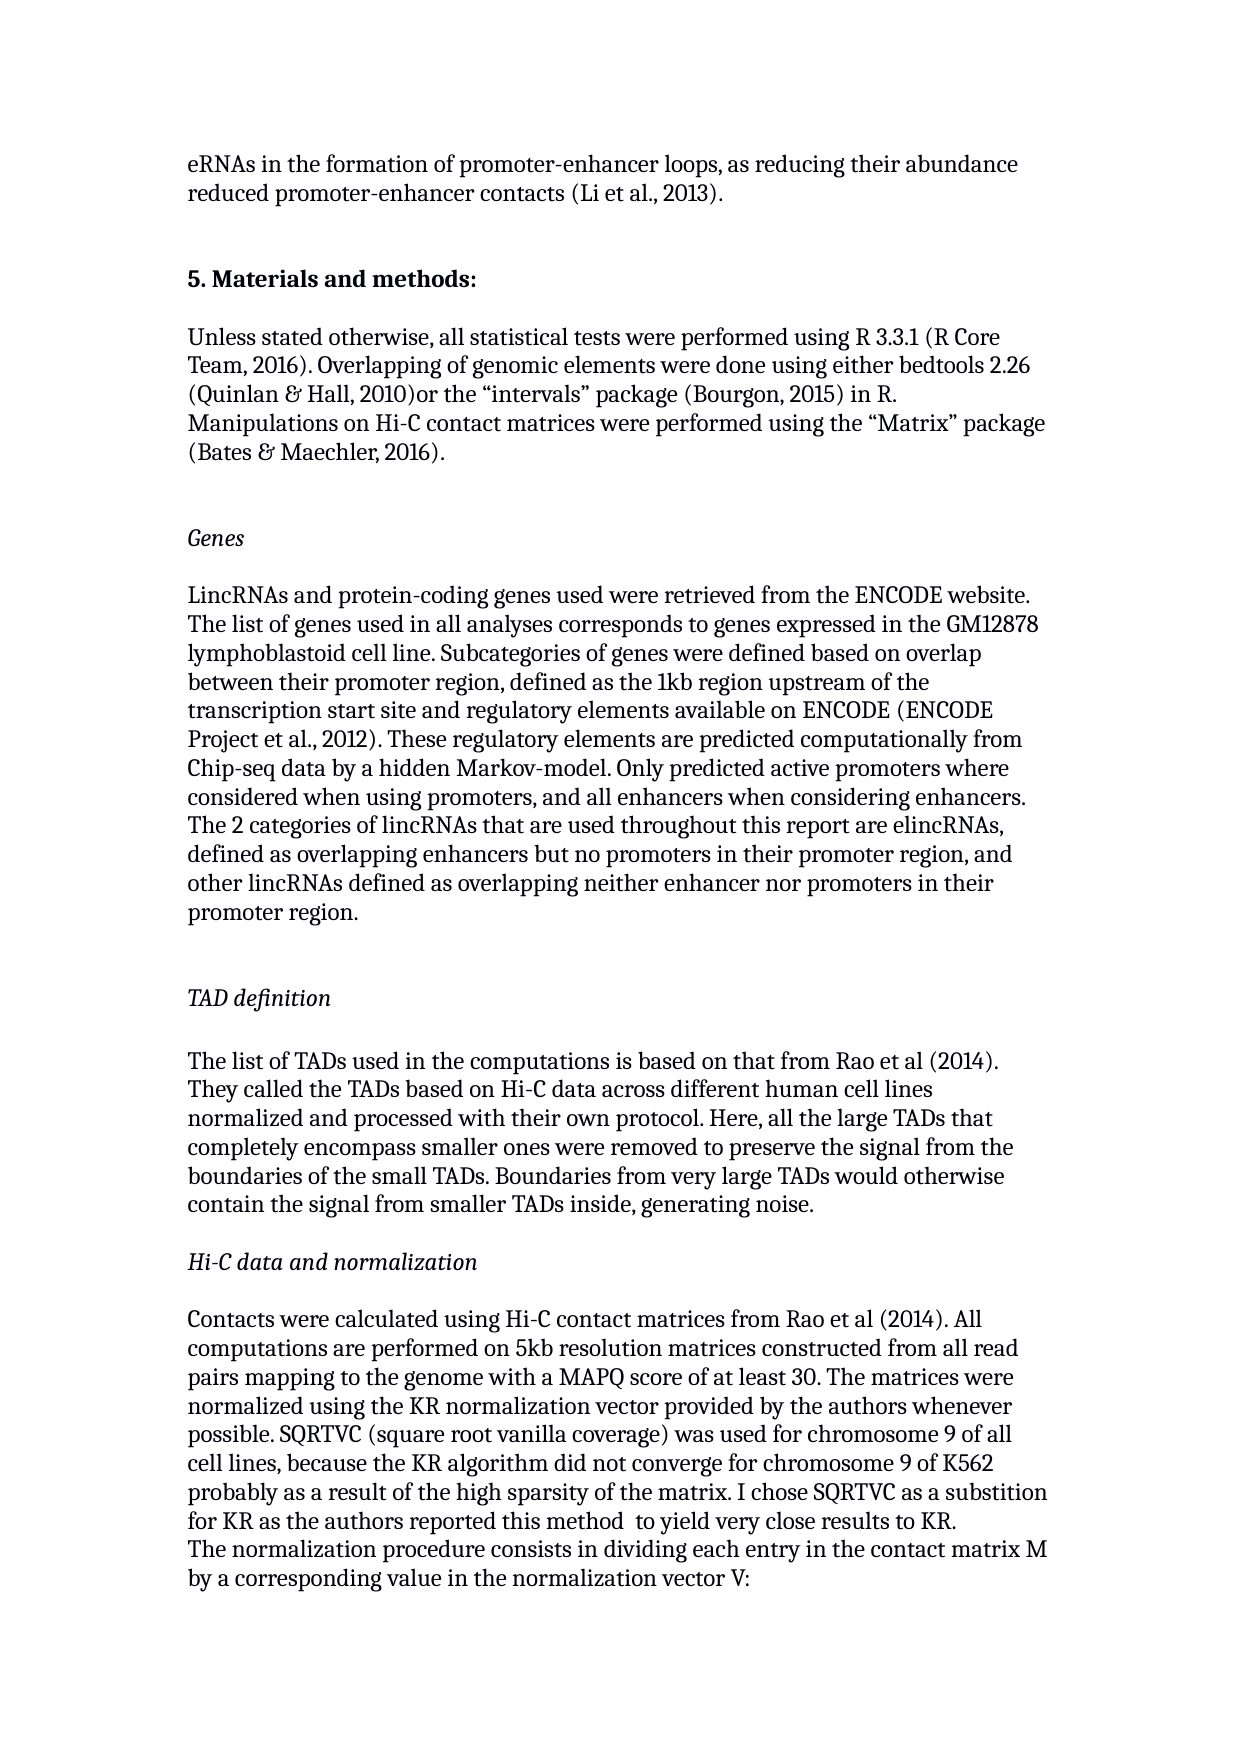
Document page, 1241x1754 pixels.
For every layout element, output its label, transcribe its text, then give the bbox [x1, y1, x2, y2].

text LincRNAs and protein-coding genes used were retrieved from the ENCODE website. The list of genes used in all analyses corresponds to genes expressed in the GM12878 lymphoblastoid cell line. Subcategories of genes were defined based on overlap between their promoter region, defined as the 1kb region upstream of the transcription start site and regulatory elements available on ENCODE (ENCODE Project et al., 2012)⁠. These regulatory elements are predicted computationally from Chip-seq data by a hidden Markov-model. Only predicted active promoters where considered when using promoters, and all enhancers when considering enhancers. The 2 categories of lincRNAs that are used throughout this report are elincRNAs, defined as overlapping enhancers but no promoters in their promoter region, and other lincRNAs defined as overlapping neither enhancer nor promoters in their promoter region. [187, 581, 1053, 926]
text eRNAs in the formation of promoter-enhancer loops, as reducing their abundance reduced promoter-enhancer contacts (Li et al., 2013)⁠. [187, 150, 1053, 207]
text TAD definition [187, 984, 1053, 1012]
text The normalization procedure consists in dividing each entry in the contact matrix M by a corresponding value in the normalization vector V: [187, 1535, 1053, 1593]
list The list of TADs used in the computations is based on that from Rao et al (2014). They called the TADs based on Hi-C data across different human cell lines normalized and processed with their own protocol. Here, all the large TADs that completely encompass smaller ones were removed to preserve the signal from the boundaries of the small TADs. Boundaries from very large TADs would otherwise contain the signal from smaller TADs inside, generating noise. [187, 1047, 1053, 1219]
text Unless stated otherwise, all statistical tests were performed using R 3.3.1 (R Core Team, 2016)⁠. Overlapping of genomic elements were done using either bedtools 2.26 (Quinlan & Hall, 2010)⁠or the “intervals” package (Bourgon, 2015)⁠ in R. Manipulations on Hi-C contact matrices were performed using the “Matrix” package (Bates & Maechler, 2016)⁠. [187, 322, 1053, 466]
list Hi-C data and normalization [187, 1248, 1053, 1277]
text Genes [187, 524, 1053, 552]
text 5. Materials and methods: [187, 265, 1053, 294]
text Contacts were calculated using Hi-C contact matrices from Rao et al (2014). All computations are performed on 5kb resolution matrices constructed from all read pairs mapping to the genome with a MAPQ score of at least 30. The matrices were normalized using the KR normalization vector provided by the authors whenever possible. SQRTVC (square root vanilla coverage) was used for chromosome 9 of all cell lines, because the KR algorithm did not converge for chromosome 9 of K562 probably as a result of the high sparsity of the matrix. I chose SQRTVC as a substition for KR as the authors reported this method to yield very close results to KR. [187, 1305, 1053, 1535]
